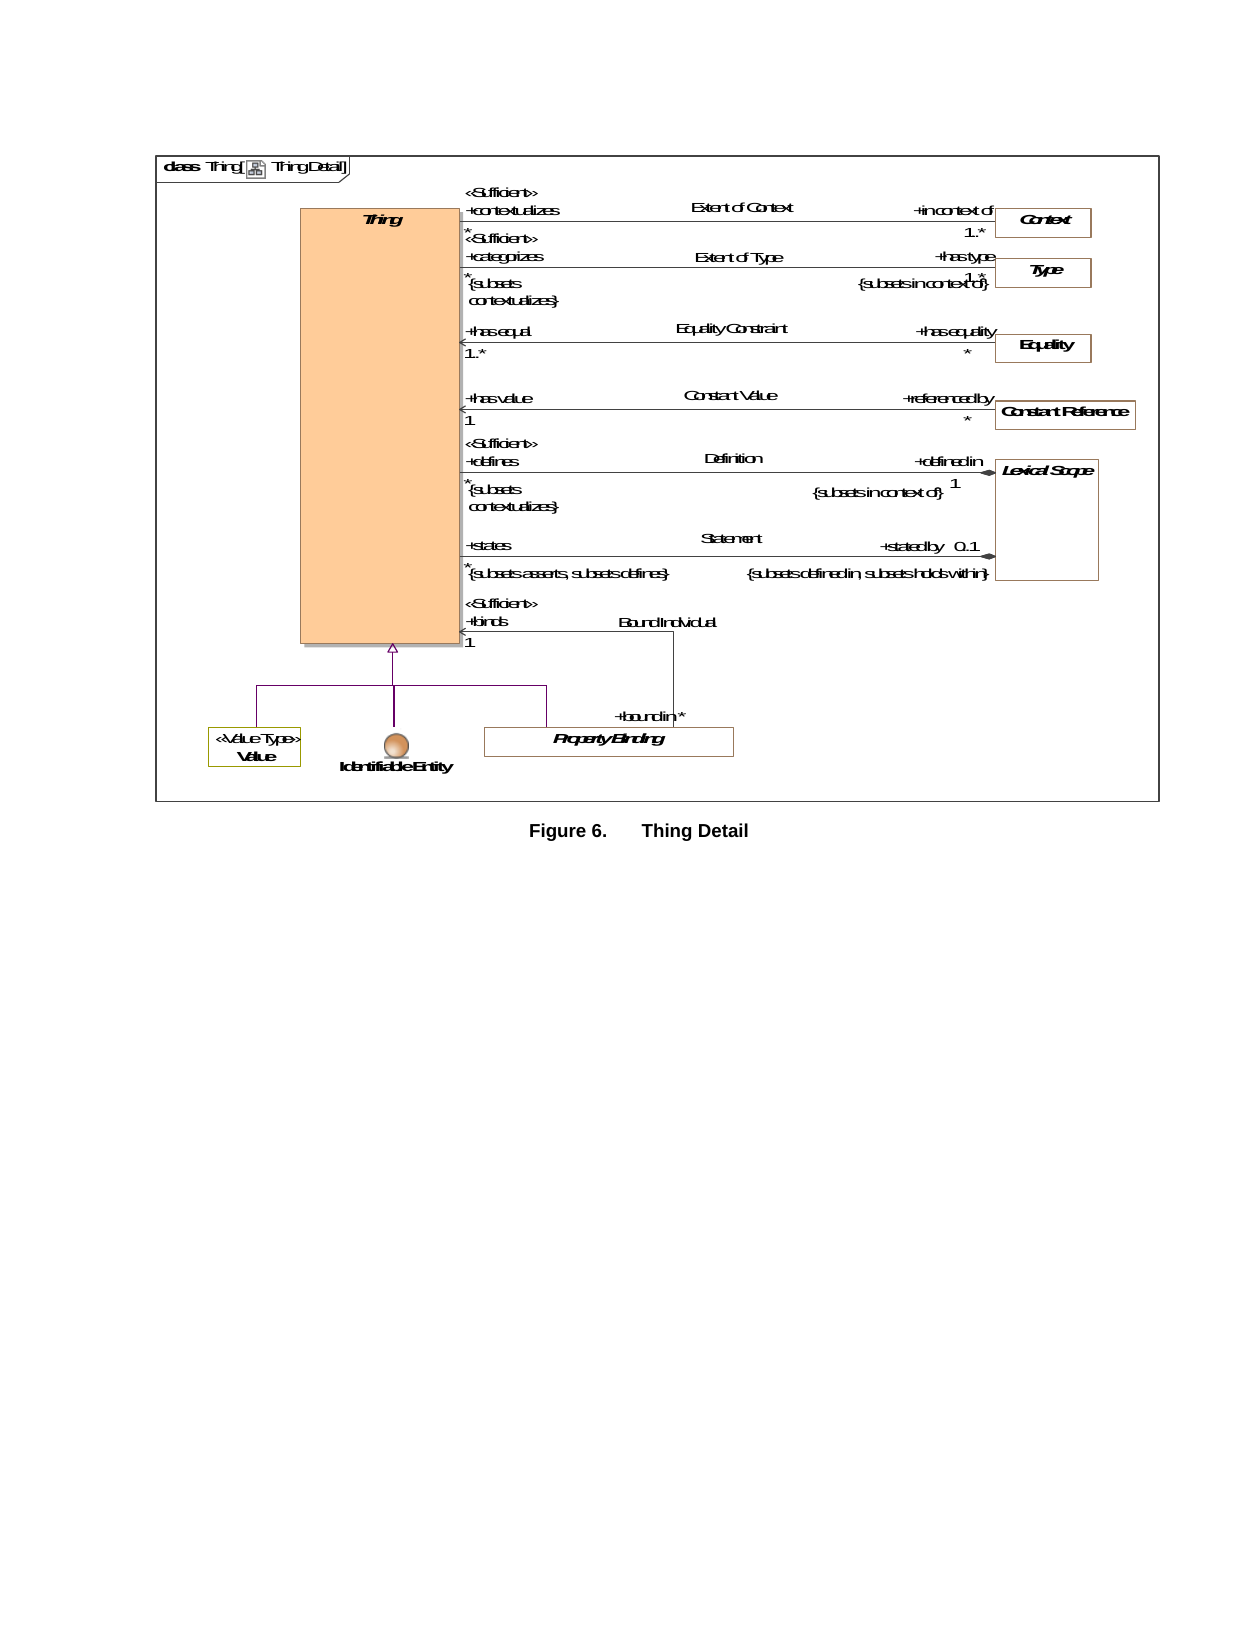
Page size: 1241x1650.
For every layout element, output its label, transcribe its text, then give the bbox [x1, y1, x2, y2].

list Thing Detail [187, 820, 1090, 842]
